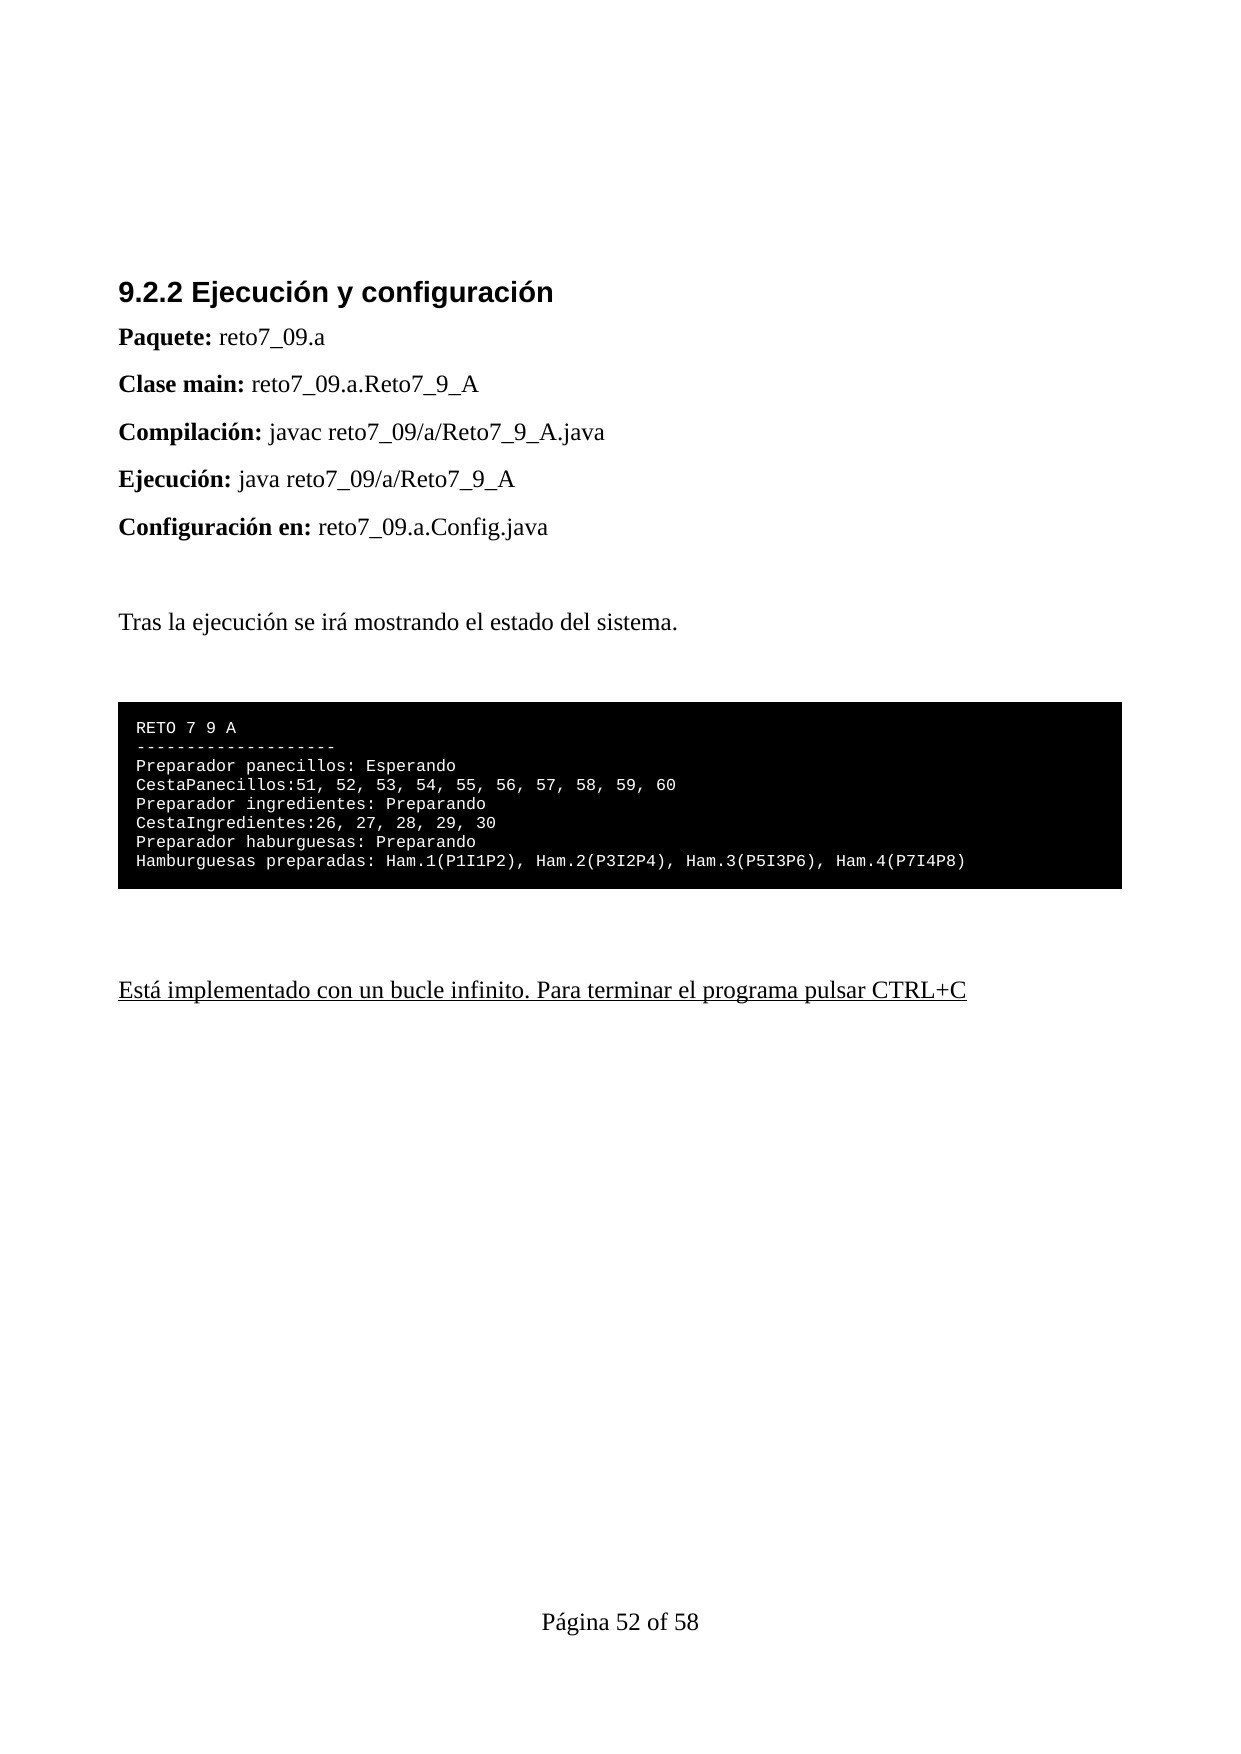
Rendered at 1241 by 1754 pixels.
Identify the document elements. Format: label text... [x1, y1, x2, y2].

text Configuración en: reto7_09.a.Config.java [118, 512, 1122, 541]
text Paquete: reto7_09.a [118, 322, 1122, 350]
subtitle 9.2.2 Ejecución y configuración [118, 276, 1122, 309]
text Está implementado con un bucle infinito. Para terminar el programa pulsar CTRL+C [118, 975, 1122, 1004]
text -------------------- [118, 739, 1122, 758]
text Compilación: javac reto7_09/a/Reto7_9_A.java [118, 417, 1122, 446]
text RETO 7 9 A [118, 702, 1122, 739]
text Preparador haburguesas: Preparando [118, 833, 1122, 852]
text CestaPanecillos:51, 52, 53, 54, 55, 56, 57, 58, 59, 60 [118, 777, 1122, 796]
text Tras la ejecución se irá mostrando el estado del sistema. [118, 607, 1122, 636]
text Preparador ingredientes: Preparando [118, 796, 1122, 814]
text CestaIngredientes:26, 27, 28, 29, 30 [118, 814, 1122, 833]
text Clase main: reto7_09.a.Reto7_9_A [118, 369, 1122, 398]
text Hamburguesas preparadas: Ham.1(P1I1P2), Ham.2(P3I2P4), Ham.3(P5I3P6), Ham.4(P7I4P8) [118, 852, 1122, 889]
text Ejecución: java reto7_09/a/Reto7_9_A [118, 464, 1122, 493]
text Preparador panecillos: Esperando [118, 758, 1122, 777]
